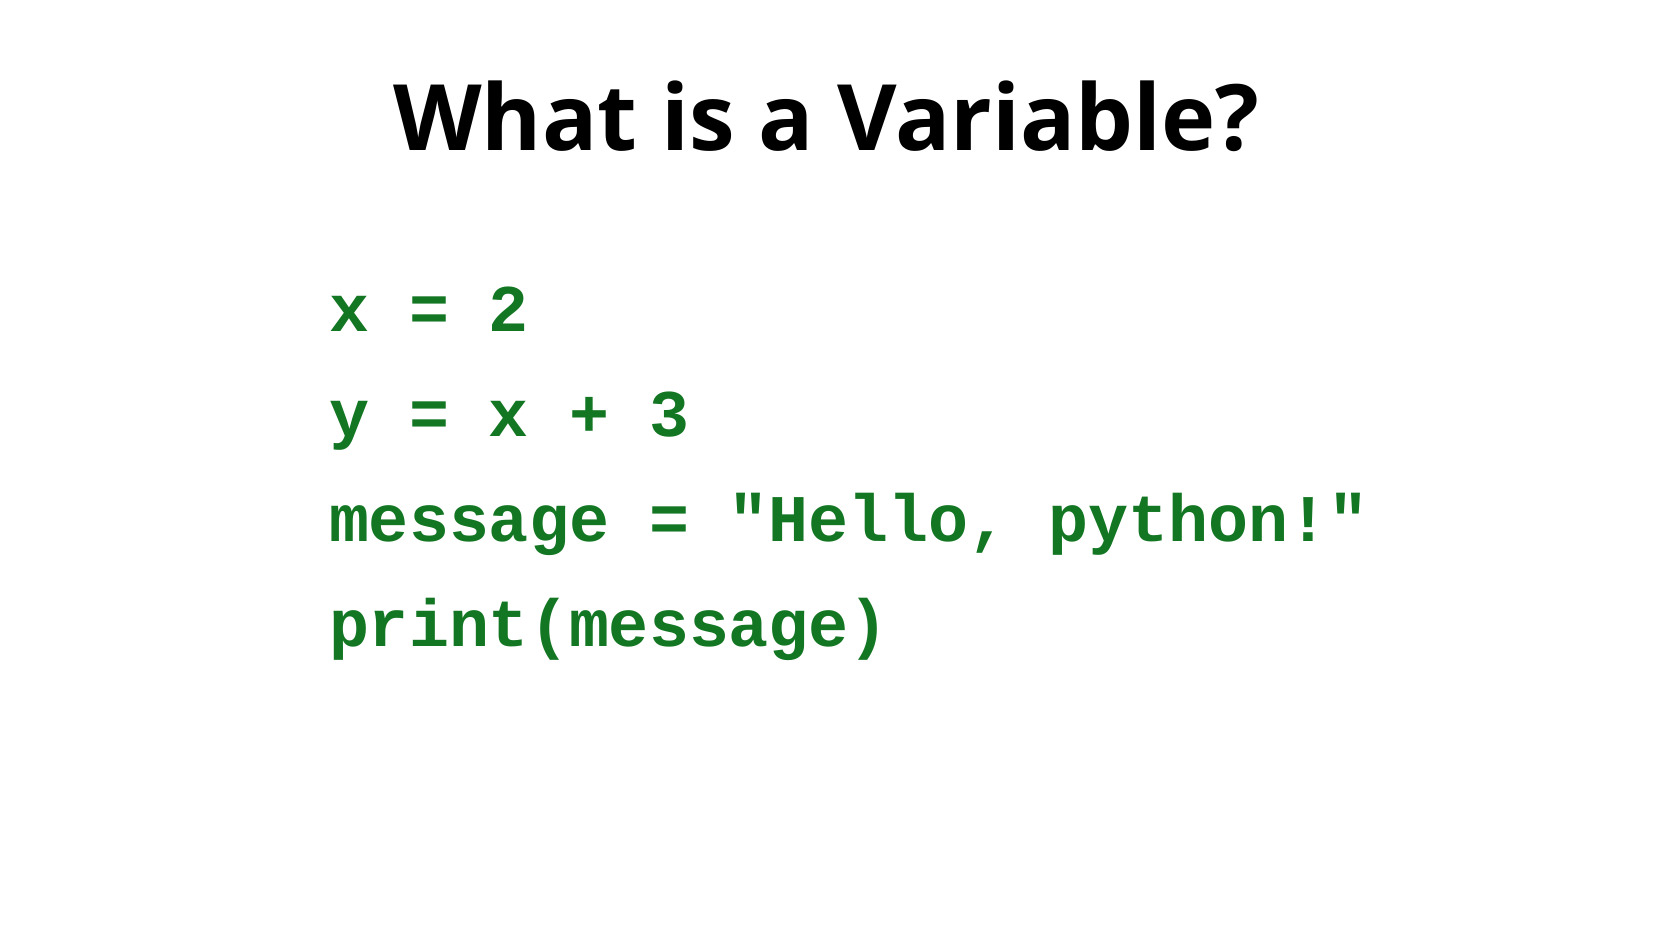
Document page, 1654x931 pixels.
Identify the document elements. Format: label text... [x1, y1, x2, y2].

list x = 2 y = x + 3 message = "Hello, python!" print(message) [329, 276, 1513, 816]
title What is a Variable? [82, 37, 1571, 193]
